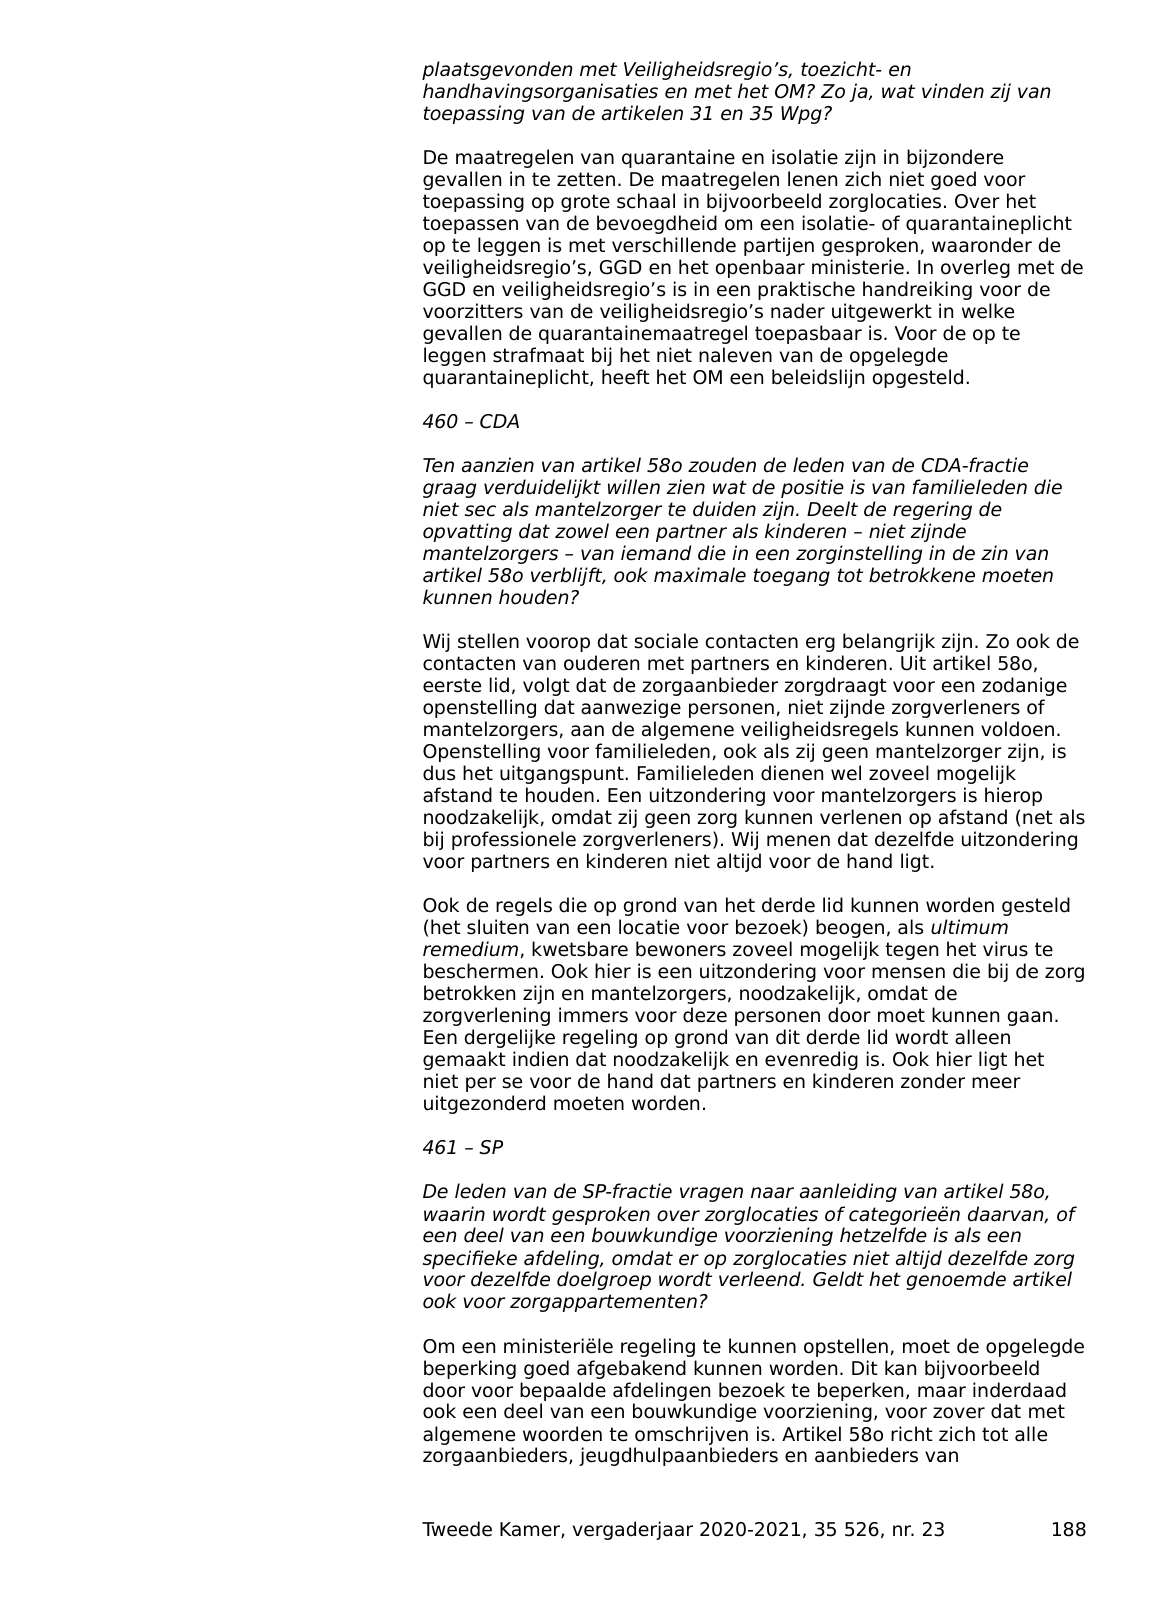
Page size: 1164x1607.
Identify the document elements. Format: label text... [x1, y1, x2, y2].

text plaatsgevonden met Veiligheidsregio’s, toezicht- en handhavingsorganisaties en met het OM? Zo ja, wat vinden zij van toepassing van de artikelen 31 en 35 Wpg? [422, 59, 1087, 125]
text Ook de regels die op grond van het derde lid kunnen worden gesteld (het sluiten van een locatie voor bezoek) beogen, als ultimum remedium, kwetsbare bewoners zoveel mogelijk tegen het virus te beschermen. Ook hier is een uitzondering voor mensen die bij de zorg betrokken zijn en mantelzorgers, noodzakelijk, omdat de zorgverlening immers voor deze personen door moet kunnen gaan. Een dergelijke regeling op grond van dit derde lid wordt alleen gemaakt indien dat noodzakelijk en evenredig is. Ook hier ligt het niet per se voor de hand dat partners en kinderen zonder meer uitgezonderd moeten worden. [422, 895, 1087, 1115]
text Om een ministeriële regeling te kunnen opstellen, moet de opgelegde beperking goed afgebakend kunnen worden. Dit kan bijvoorbeeld door voor bepaalde afdelingen bezoek te beperken, maar inderdaad ook een deel van een bouwkundige voorziening, voor zover dat met algemene woorden te omschrijven is. Artikel 58o richt zich tot alle zorgaanbieders, jeugdhulpaanbieders en aanbieders van [422, 1336, 1087, 1467]
text Ten aanzien van artikel 58o zouden de leden van de CDA-fractie graag verduidelijkt willen zien wat de positie is van familieleden die niet sec als mantelzorger te duiden zijn. Deelt de regering de opvatting dat zowel een partner als kinderen – niet zijnde mantelzorgers – van iemand die in een zorginstelling in de zin van artikel 58o verblijft, ook maximale toegang tot betrokkene moeten kunnen houden? [422, 455, 1087, 609]
text Wij stellen voorop dat sociale contacten erg belangrijk zijn. Zo ook de contacten van ouderen met partners en kinderen. Uit artikel 58o, eerste lid, volgt dat de zorgaanbieder zorgdraagt voor een zodanige openstelling dat aanwezige personen, niet zijnde zorgverleners of mantelzorgers, aan de algemene veiligheidsregels kunnen voldoen. Openstelling voor familieleden, ook als zij geen mantelzorger zijn, is dus het uitgangspunt. Familieleden dienen wel zoveel mogelijk afstand te houden. Een uitzondering voor mantelzorgers is hierop noodzakelijk, omdat zij geen zorg kunnen verlenen op afstand (net als bij professionele zorgverleners). Wij menen dat dezelfde uitzondering voor partners en kinderen niet altijd voor de hand ligt. [422, 631, 1087, 873]
text De leden van de SP-fractie vragen naar aanleiding van artikel 58o, waarin wordt gesproken over zorglocaties of categorieën daarvan, of een deel van een bouwkundige voorziening hetzelfde is als een specifieke afdeling, omdat er op zorglocaties niet altijd dezelfde zorg voor dezelfde doelgroep wordt verleend. Geldt het genoemde artikel ook voor zorgappartementen? [422, 1181, 1087, 1313]
text De maatregelen van quarantaine en isolatie zijn in bijzondere gevallen in te zetten. De maatregelen lenen zich niet goed voor toepassing op grote schaal in bijvoorbeeld zorglocaties. Over het toepassen van de bevoegdheid om een isolatie- of quarantaineplicht op te leggen is met verschillende partijen gesproken, waaronder de veiligheidsregio’s, GGD en het openbaar ministerie. In overleg met de GGD en veiligheidsregio’s is in een praktische handreiking voor de voorzitters van de veiligheidsregio’s nader uitgewerkt in welke gevallen de quarantainemaatregel toepasbaar is. Voor de op te leggen strafmaat bij het niet naleven van de opgelegde quarantaineplicht, heeft het OM een beleidslijn opgesteld. [422, 147, 1087, 389]
subtitle 460 – CDA [422, 411, 1087, 433]
subtitle 461 – SP [422, 1137, 1087, 1159]
